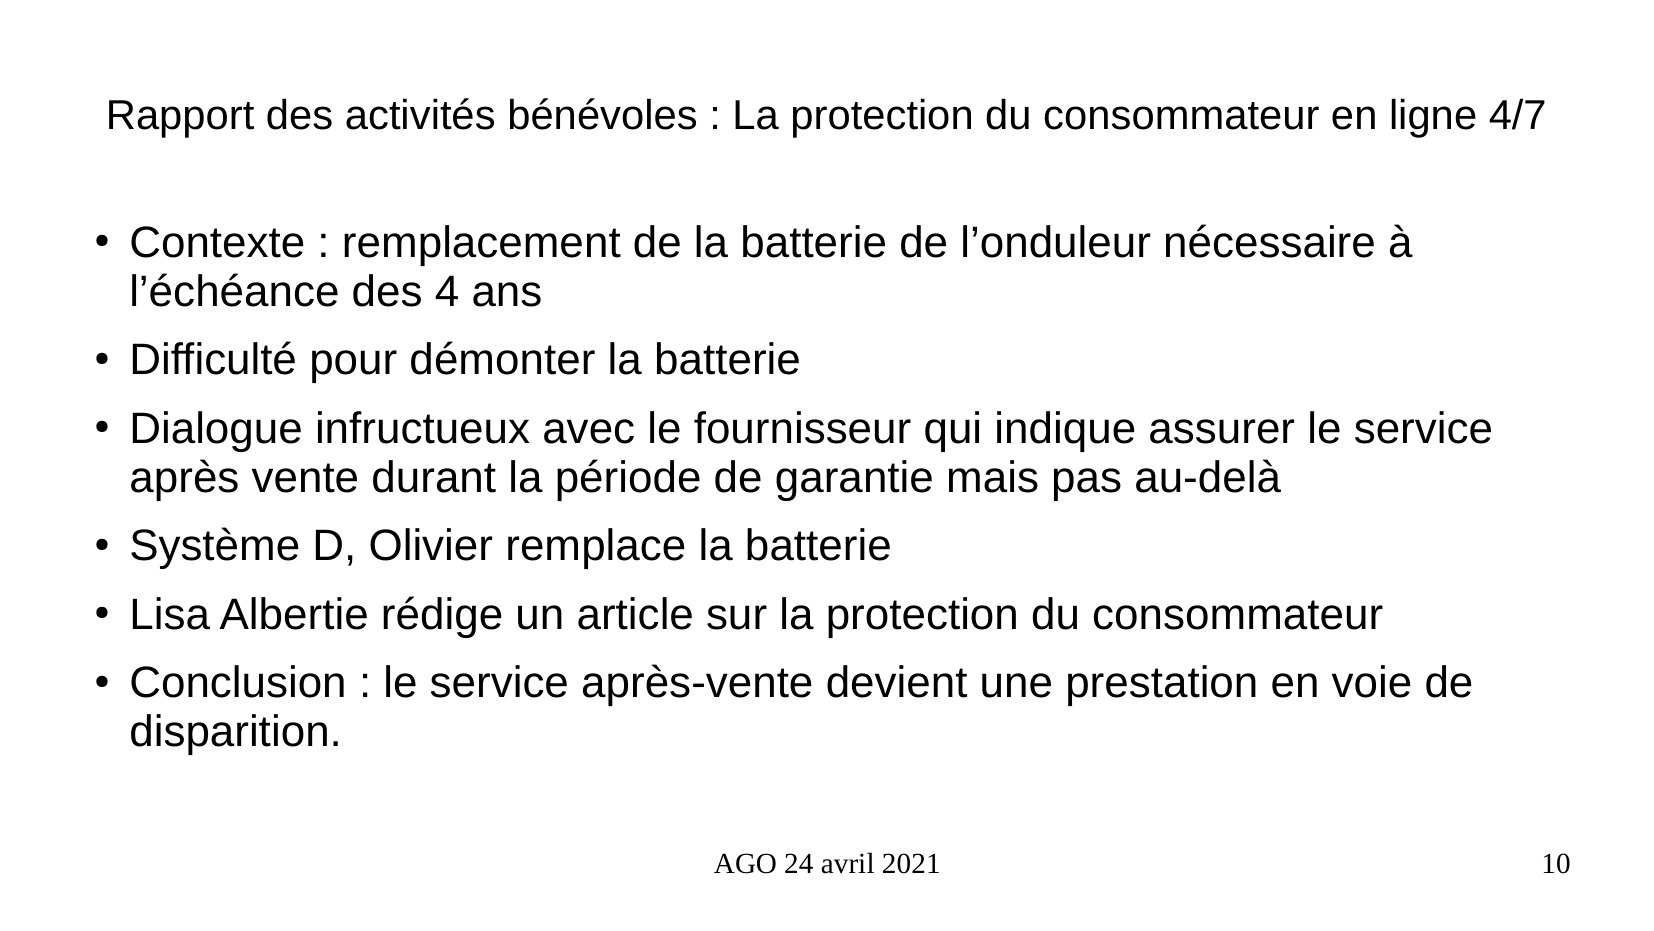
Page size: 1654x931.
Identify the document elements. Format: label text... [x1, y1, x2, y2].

list Contexte : remplacement de la batterie de l’onduleur nécessaire à l’échéance des 4 ans Difficulté pour démonter la batterie Dialogue infructueux avec le fournisseur qui indique assurer le service après vente durant la période de garantie mais pas au-delà Système D, Olivier remplace la batterie Lisa Albertie rédige un article sur la protection du consommateur Conclusion : le service après-vente devient une prestation en voie de disparition. [82, 217, 1571, 758]
title Rapport des activités bénévoles : La protection du consommateur en ligne 4/7 [82, 37, 1571, 193]
